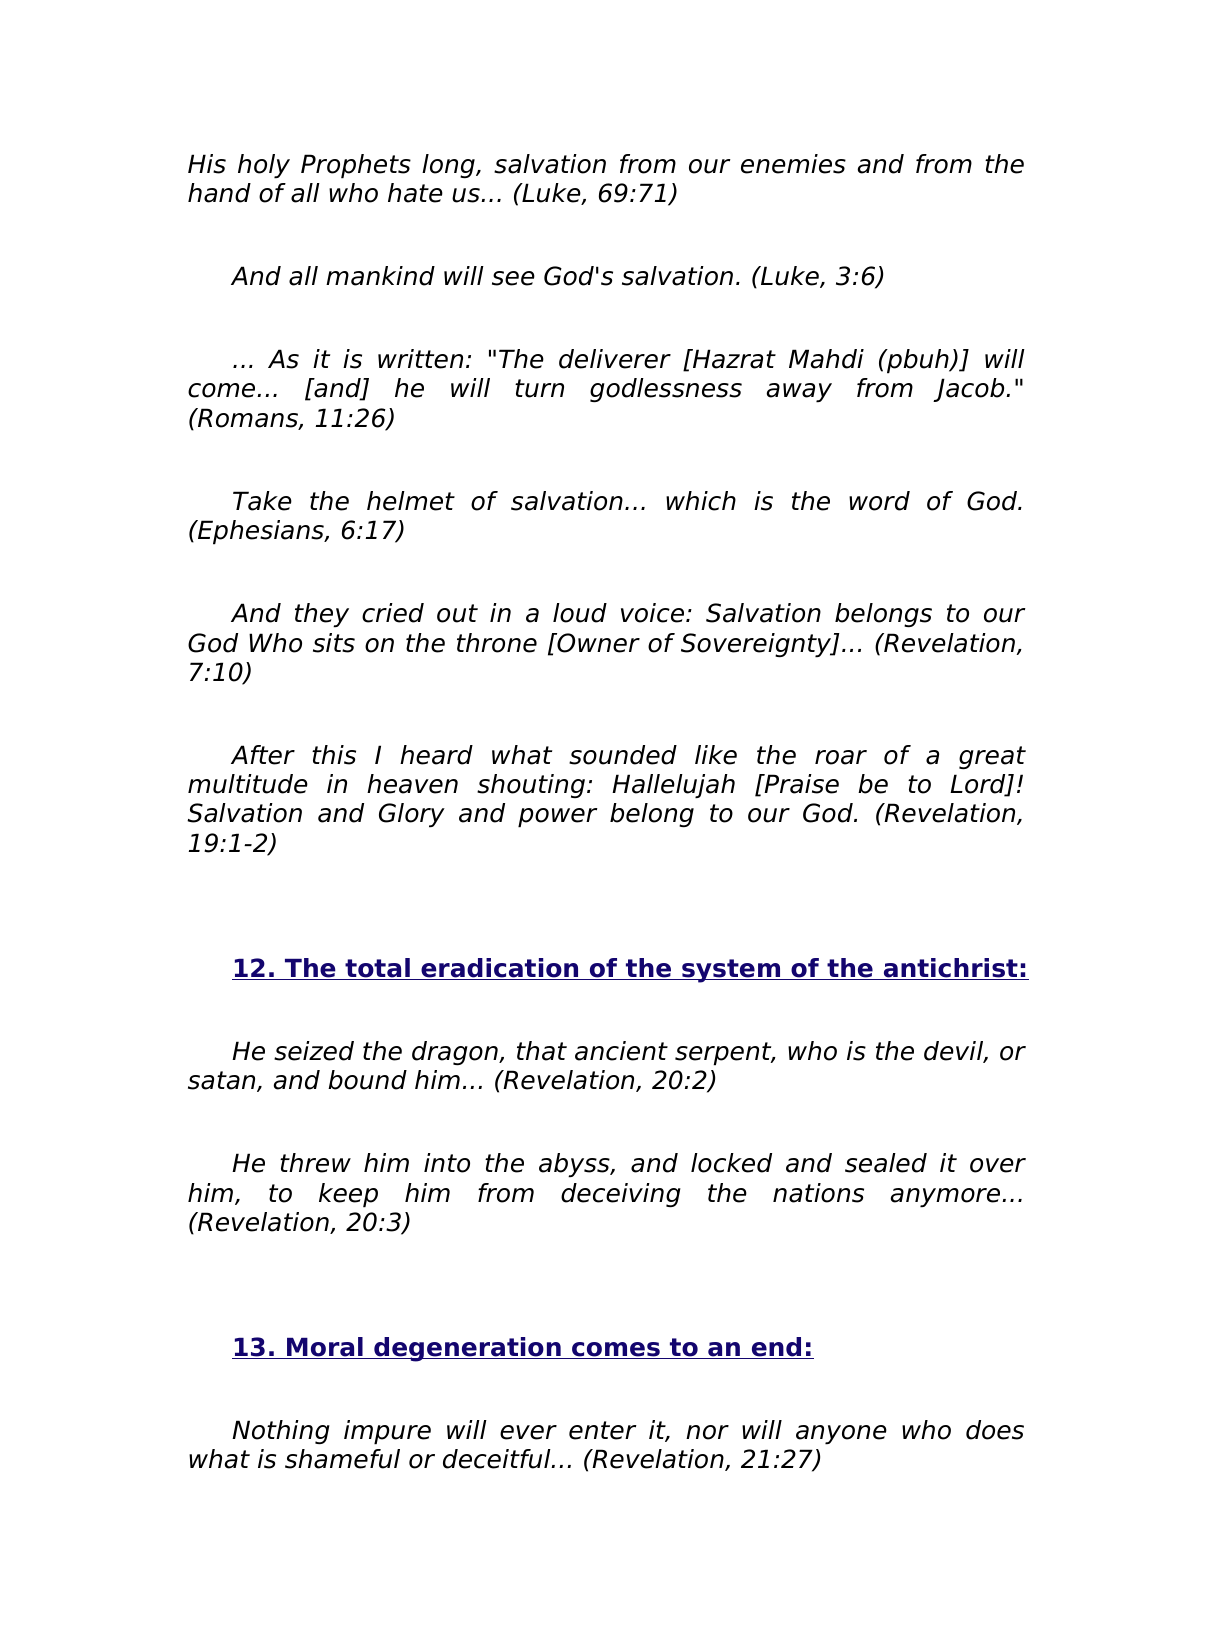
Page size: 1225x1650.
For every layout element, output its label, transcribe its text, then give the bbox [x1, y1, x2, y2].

text And all mankind will see God's salvation. (Luke, 3:6) [187, 262, 1026, 292]
text Take the helmet of salvation... which is the word of God. (Ephesians, 6:17) [187, 487, 1026, 545]
text 12. The total eradication of the system of the antichrist: [187, 954, 1037, 983]
text 13. Moral degeneration comes to an end: [187, 1333, 1037, 1362]
text Nothing impure will ever enter it, nor will anyone who does what is shameful or deceitful... (Revelation, 21:27) [187, 1416, 1026, 1474]
text He threw him into the abyss, and locked and sealed it over him, to keep him from deceiving the nations anymore... (Revelation, 20:3) [187, 1149, 1026, 1237]
text ... As it is written: "The deliverer [Hazrat Mahdi (pbuh)] will come... [and] he will turn godlessness away from Jacob." (Romans, 11:26) [187, 345, 1026, 433]
text After this I heard what sounded like the roar of a great multitude in heaven shouting: Hallelujah [Praise be to Lord]! Salvation and Glory and power belong to our God. (Revelation, 19:1-2) [187, 741, 1026, 858]
text His holy Prophets long, salvation from our enemies and from the hand of all who hate us... (Luke, 69:71) [187, 150, 1026, 208]
text And they cried out in a loud voice: Salvation belongs to our God Who sits on the throne [Owner of Sovereignty]... (Revelation, 7:10) [187, 599, 1026, 687]
text He seized the dragon, that ancient serpent, who is the devil, or satan, and bound him... (Revelation, 20:2) [187, 1037, 1026, 1095]
